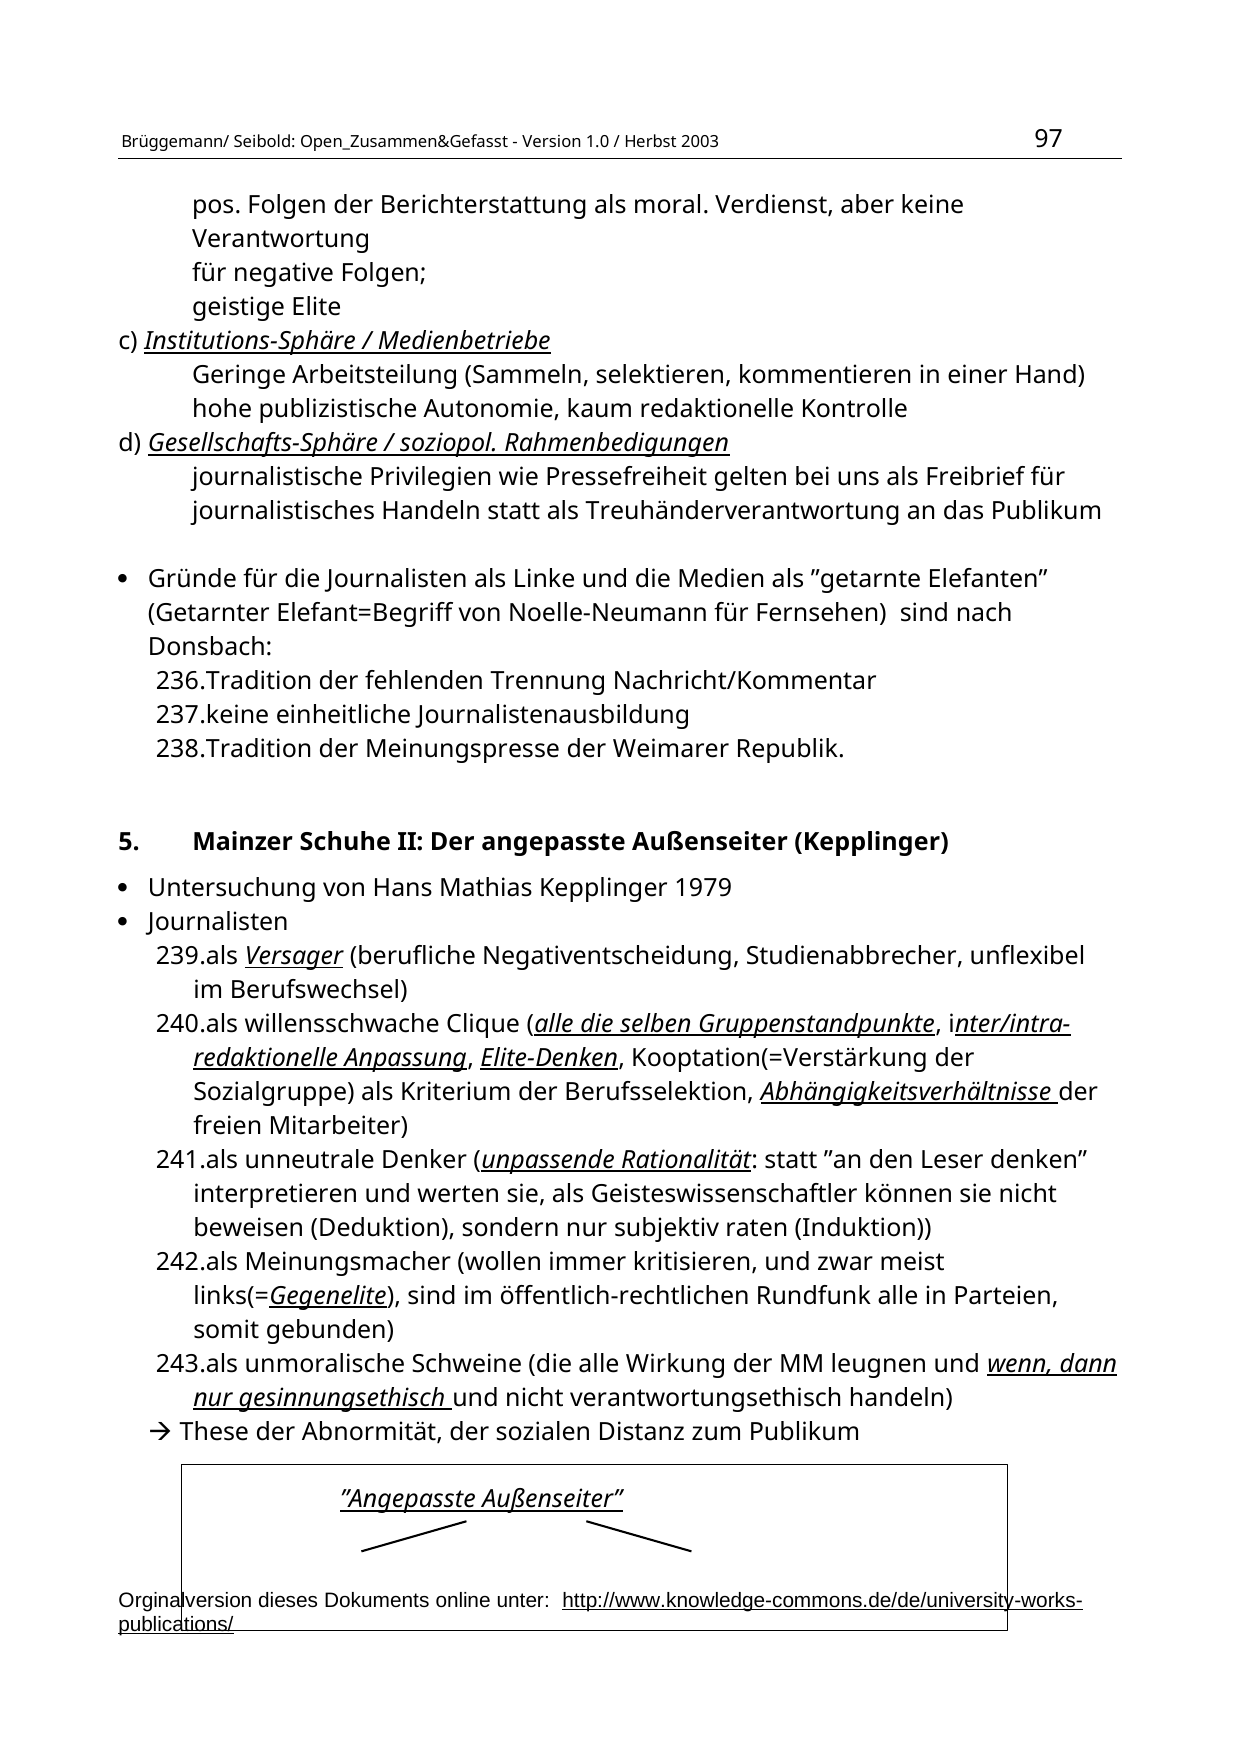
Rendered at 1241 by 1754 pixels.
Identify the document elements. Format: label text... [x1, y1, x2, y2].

text [1008, 1481, 1122, 1515]
subtitle Mainzer Schuhe II: Der angepasste Außenseiter (Kepplinger) [118, 824, 1122, 858]
list Gründe für die Journalisten als Linke und die Medien als ”getarnte Elefanten” (Getarnter Elefant=Begriff von Noelle-Neumann für Fernsehen) sind nach Donsbach: [118, 561, 1122, 663]
list Untersuchung von Hans Mathias Kepplinger 1979 [118, 870, 1122, 904]
text d) Gesellschafts-Sphäre / soziopol. Rahmenbedigungen [118, 425, 1122, 459]
list Tradition der fehlenden Trennung Nachricht/Kommentar [156, 663, 1122, 697]
text pos. Folgen der Berichterstattung als moral. Verdienst, aber keine Verantwortung [192, 187, 1122, 255]
list als willensschwache Clique (alle die selben Gruppenstandpunkte, inter/intra-redaktionelle Anpassung, Elite-Denken, Kooptation(=Verstärkung der Sozialgruppe) als Kriterium der Berufsselektion, Abhängigkeitsverhältnisse der freien Mitarbeiter) [156, 1006, 1122, 1142]
text geistige Elite [192, 289, 1122, 323]
text hohe publizistische Autonomie, kaum redaktionelle Kontrolle [192, 391, 1122, 425]
text journalistische Privilegien wie Pressefreiheit gelten bei uns als Freibrief für journalistisches Handeln statt als Treuhänderverantwortung an das Publikum [192, 459, 1122, 527]
text  These der Abnormität, der sozialen Distanz zum Publikum [148, 1413, 1122, 1447]
text [118, 1481, 181, 1515]
text ”Angepasste Außenseiter” [182, 1481, 1007, 1515]
list Tradition der Meinungspresse der Weimarer Republik. [156, 731, 1122, 765]
list als Versager (berufliche Negativentscheidung, Studienabbrecher, unflexibel im Berufswechsel) [156, 938, 1122, 1006]
list als unmoralische Schweine (die alle Wirkung der MM leugnen und wenn, dann nur gesinnungsethisch und nicht verantwortungsethisch handeln) [156, 1346, 1122, 1413]
text Geringe Arbeitsteilung (Sammeln, selektieren, kommentieren in einer Hand) [192, 357, 1122, 391]
list keine einheitliche Journalistenausbildung [156, 697, 1122, 731]
list als Meinungsmacher (wollen immer kritisieren, und zwar meist links(=Gegenelite), sind im öffentlich-rechtlichen Rundfunk alle in Parteien, somit gebunden) [156, 1244, 1122, 1346]
text c) Institutions-Sphäre / Medienbetriebe [118, 323, 1122, 357]
list Journalisten [118, 904, 1122, 938]
list als unneutrale Denker (unpassende Rationalität: statt ”an den Leser denken” interpretieren und werten sie, als Geisteswissenschaftler können sie nicht beweisen (Deduktion), sondern nur subjektiv raten (Induktion)) [156, 1142, 1122, 1244]
text für negative Folgen; [192, 255, 1122, 289]
